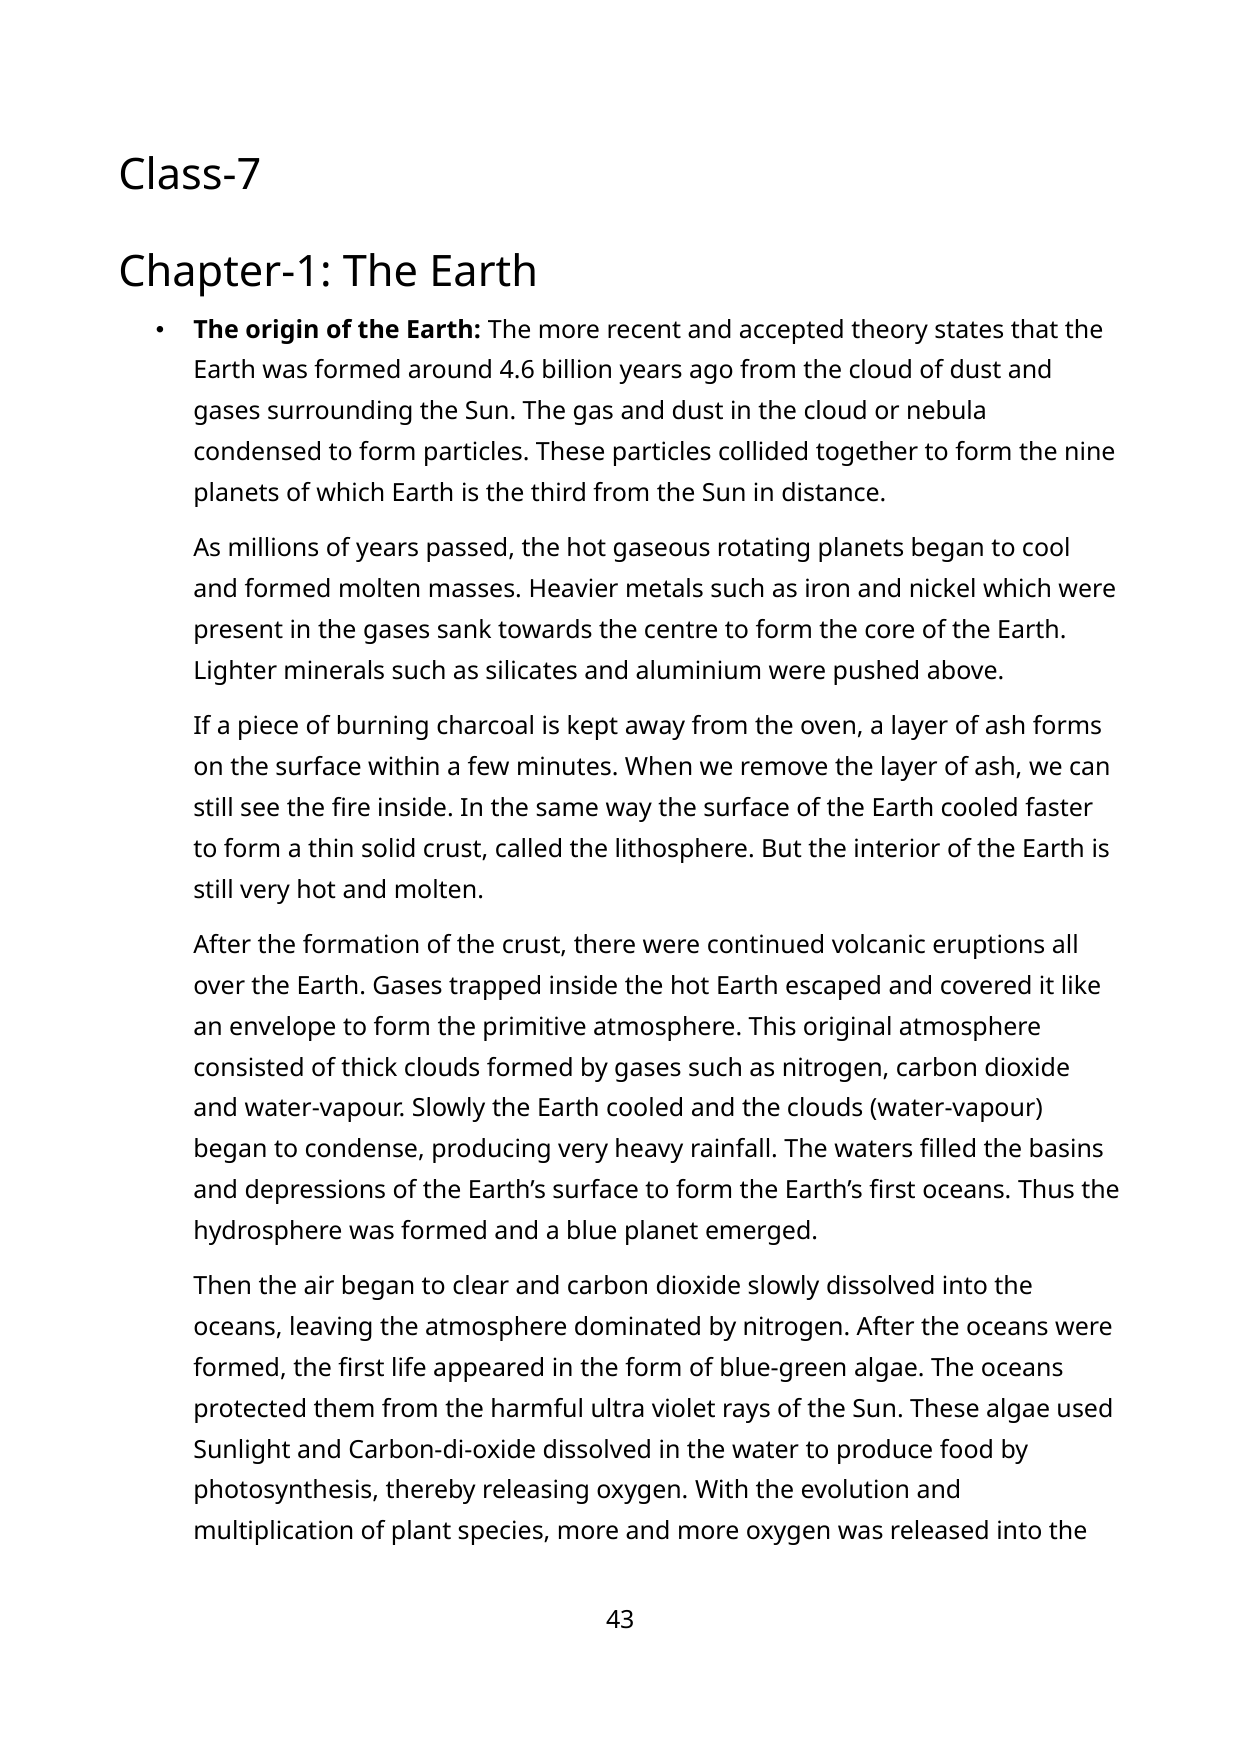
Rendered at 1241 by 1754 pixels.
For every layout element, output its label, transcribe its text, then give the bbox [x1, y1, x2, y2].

list As millions of years passed, the hot gaseous rotating planets began to cool and formed molten masses. Heavier metals such as iron and nickel which were present in the gases sank towards the centre to form the core of the Earth. Lighter minerals such as silicates and aluminium were pushed above. [156, 530, 1122, 687]
list After the formation of the crust, there were continued volcanic eruptions all over the Earth. Gases trapped inside the hot Earth escaped and covered it like an envelope to form the primitive atmosphere. This original atmosphere consisted of thick clouds formed by gases such as nitrogen, carbon dioxide and water-vapour. Slowly the Earth cooled and the clouds (water-vapour) began to condense, producing very heavy rainfall. The waters filled the basins and depressions of the Earth’s surface to form the Earth’s first oceans. Thus the hydrosphere was formed and a blue planet emerged. [156, 927, 1122, 1247]
list Then the air began to clear and carbon dioxide slowly dissolved into the oceans, leaving the atmosphere dominated by nitrogen. After the oceans were formed, the first life appeared in the form of blue-green algae. The oceans protected them from the harmful ultra violet rays of the Sun. These algae used Sunlight and Carbon-di-oxide dissolved in the water to produce food by photosynthesis, thereby releasing oxygen. With the evolution and multiplication of plant species, more and more oxygen was released into the [156, 1268, 1122, 1547]
subtitle Class-7 [118, 143, 1122, 202]
list The origin of the Earth: The more recent and accepted theory states that the Earth was formed around 4.6 billion years ago from the cloud of dust and gases surrounding the Sun. The gas and dust in the cloud or nebula condensed to form particles. These particles collided together to form the nine planets of which Earth is the third from the Sun in distance. [156, 311, 1122, 509]
list If a piece of burning charcoal is kept away from the oven, a layer of ash forms on the surface within a few minutes. When we remove the layer of ash, we can still see the fire inside. In the same way the surface of the Earth cooled faster to form a thin solid crust, called the lithosphere. But the interior of the Earth is still very hot and molten. [156, 708, 1122, 905]
subtitle Chapter-1: The Earth [118, 240, 1122, 299]
